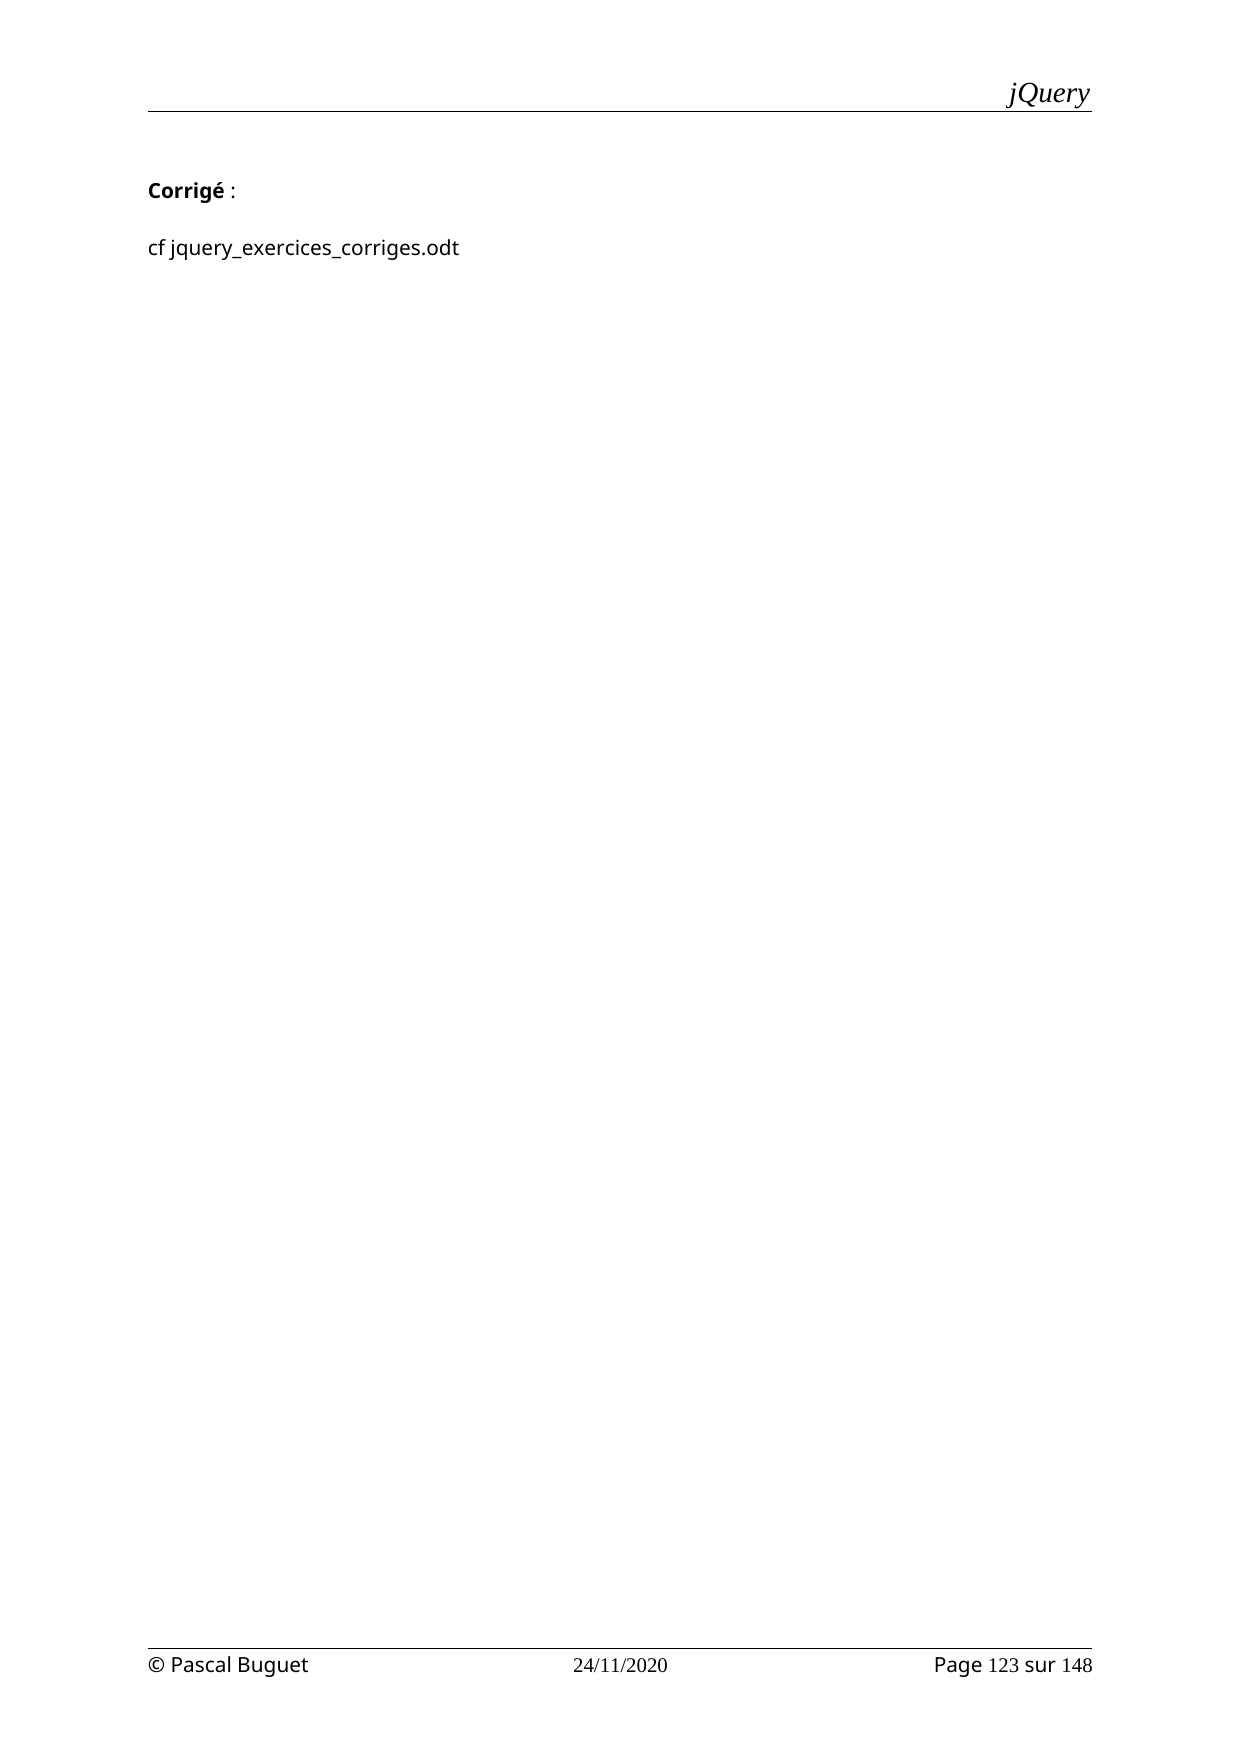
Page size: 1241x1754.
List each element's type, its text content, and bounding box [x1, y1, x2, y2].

text cf jquery_exercices_corriges.odt [148, 233, 1092, 261]
text Corrigé : [148, 176, 1092, 204]
